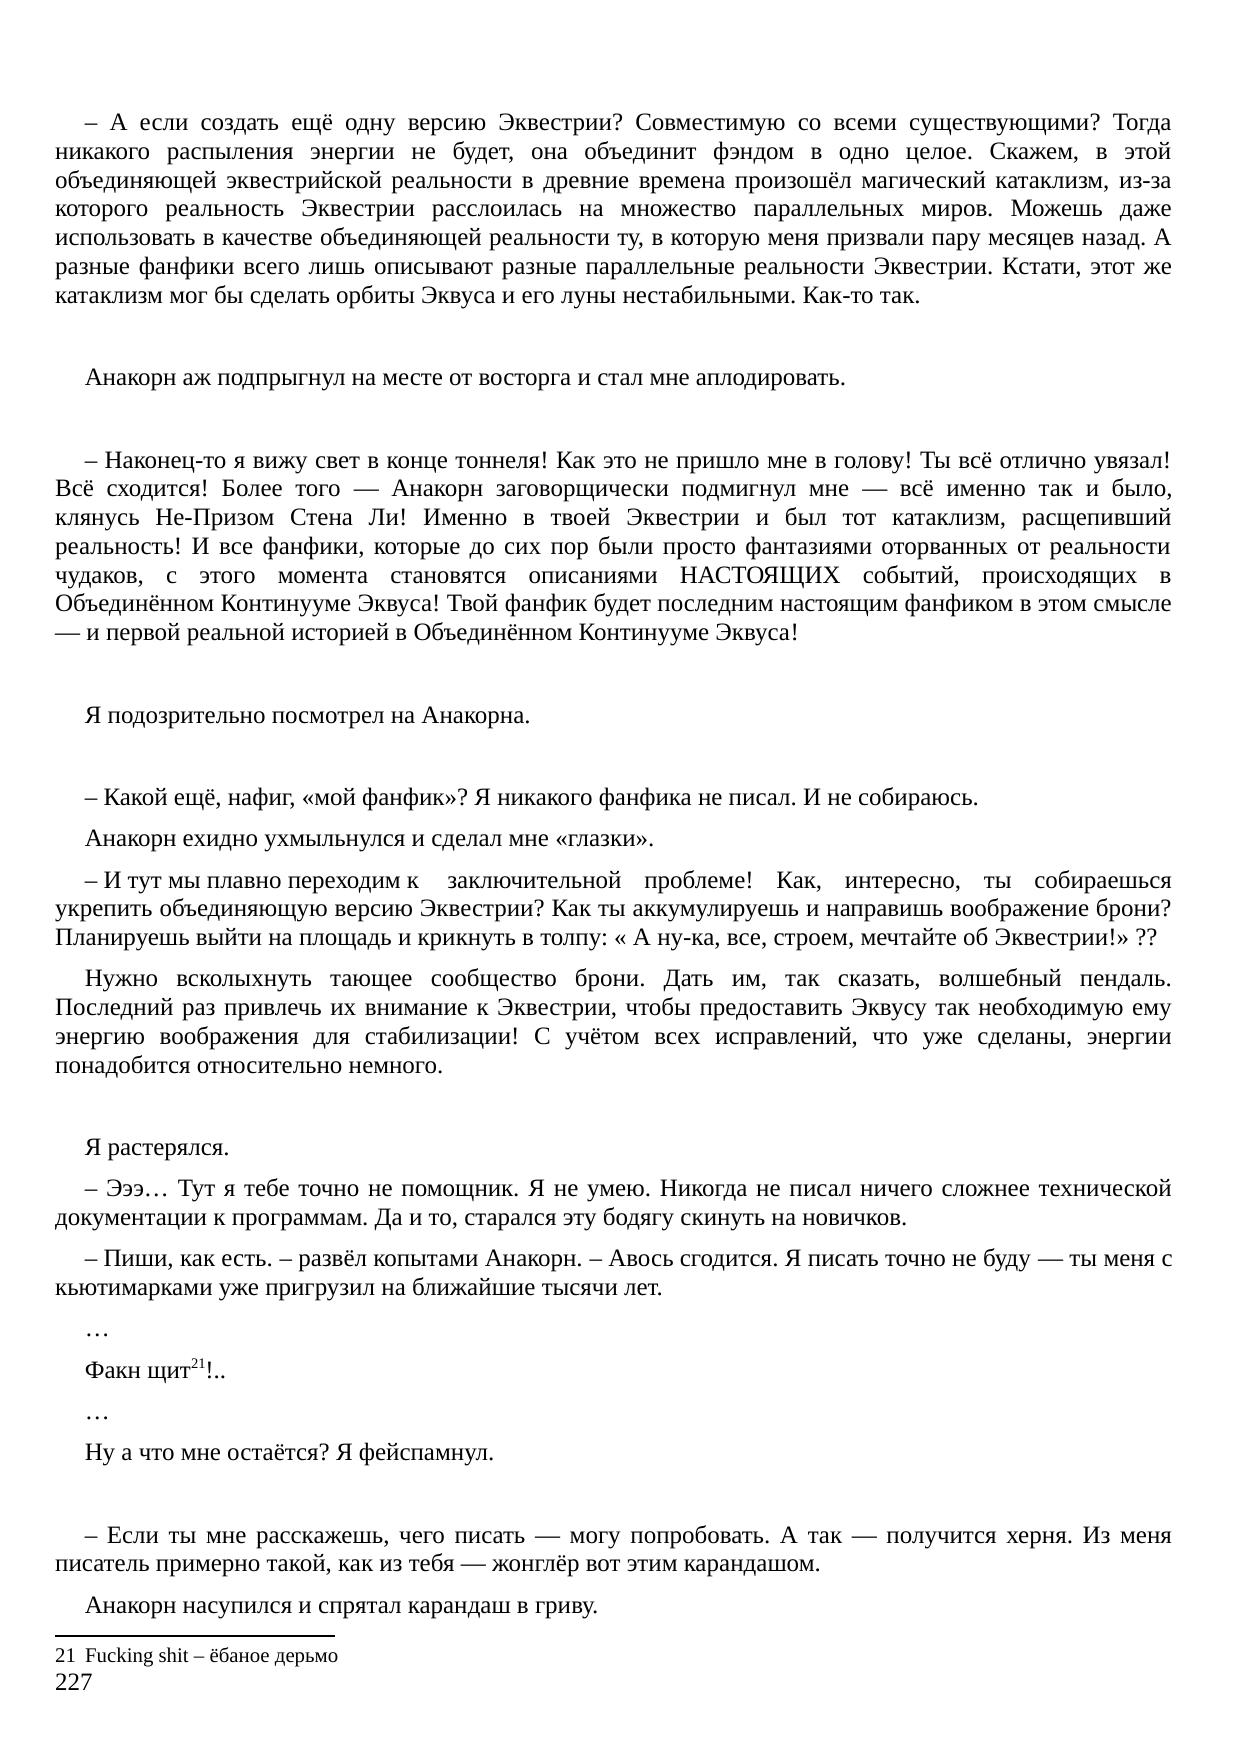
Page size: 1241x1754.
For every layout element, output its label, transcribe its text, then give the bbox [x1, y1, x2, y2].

text Ну а что мне остаётся? Я фейспамнул. [55, 1437, 1173, 1466]
text … [55, 1313, 1173, 1342]
text – Какой ещё, нафиг, «мой фанфик»? Я никакого фанфика не писал. И не собираюсь. [55, 782, 1173, 811]
text – Если ты мне расскажешь, чего писать — могу попробовать. А так — получится херня. Из меня писатель примерно такой, как из тебя — жонглёр вот этим карандашом. [55, 1520, 1173, 1577]
text Анакорн насупился и спрятал карандаш в гриву. [55, 1590, 1173, 1618]
text Я подозрительно посмотрел на Анакорна. [55, 700, 1173, 728]
text … [55, 1396, 1173, 1425]
text – Эээ… Тут я тебе точно не помощник. Я не умею. Никогда не писал ничего сложнее технической документации к программам. Да и то, старался эту бодягу скинуть на новичков. [55, 1173, 1173, 1231]
text Я растерялся. [55, 1132, 1173, 1161]
text Fucking shit – ёбаное дерьмо [55, 1642, 1173, 1667]
text Нужно всколыхнуть тающее сообщество брони. Дать им, так сказать, волшебный пендаль. Последний раз привлечь их внимание к Эквестрии, чтобы предоставить Эквусу так необходимую ему энергию воображения для стабилизации! С учётом всех исправлений, что уже сделаны, энергии понадобится относительно немного. [55, 963, 1173, 1078]
text – А если создать ещё одну версию Эквестрии? Совместимую со всеми существующими? Тогда никакого распыления энергии не будет, она объединит фэндом в одно целое. Скажем, в этой объединяющей эквестрийской реальности в древние времена произошёл магический катаклизм, из-за которого реальность Эквестрии расслоилась на множество параллельных миров. Можешь даже использовать в качестве объединяющей реальности ту, в которую меня призвали пару месяцев назад. А разные фанфики всего лишь описывают разные параллельные реальности Эквестрии. Кстати, этот же катаклизм мог бы сделать орбиты Эквуса и его луны нестабильными. Как-то так. [55, 107, 1173, 308]
text Анакорн ехидно ухмыльнулся и сделал мне «глазки». [55, 823, 1173, 852]
text – Наконец-то я вижу свет в конце тоннеля! Как это не пришло мне в голову! Ты всё отлично увязал! Всё сходится! Более того — Анакорн заговорщически подмигнул мне — всё именно так и было, клянусь Не-Призом Стена Ли! Именно в твоей Эквестрии и был тот катаклизм, расщепивший реальность! И все фанфики, которые до сих пор были просто фантазиями оторванных от реальности чудаков, с этого момента становятся описаниями НАСТОЯЩИХ событий, происходящих в Объединённом Континууме Эквуса! Твой фанфик будет последним настоящим фанфиком в этом смысле — и первой реальной историей в Объединённом Континууме Эквуса! [55, 445, 1173, 646]
text Факн щит!.. [55, 1355, 1173, 1383]
text Анакорн аж подпрыгнул на месте от восторга и стал мне аплодировать. [55, 362, 1173, 391]
text – Пиши, как есть. – развёл копытами Анакорн. – Авось сгодится. Я писать точно не буду — ты меня с кьютимарками уже пригрузил на ближайшие тысячи лет. [55, 1243, 1173, 1301]
text – И тут мы плавно переходим к заключительной проблеме! Как, интересно, ты собираешься укрепить объединяющую версию Эквестрии? Как ты аккумулируешь и направишь воображение брони? Планируешь выйти на площадь и крикнуть в толпу: « А ну-ка, все, строем, мечтайте об Эквестрии!» ?? [55, 865, 1173, 951]
